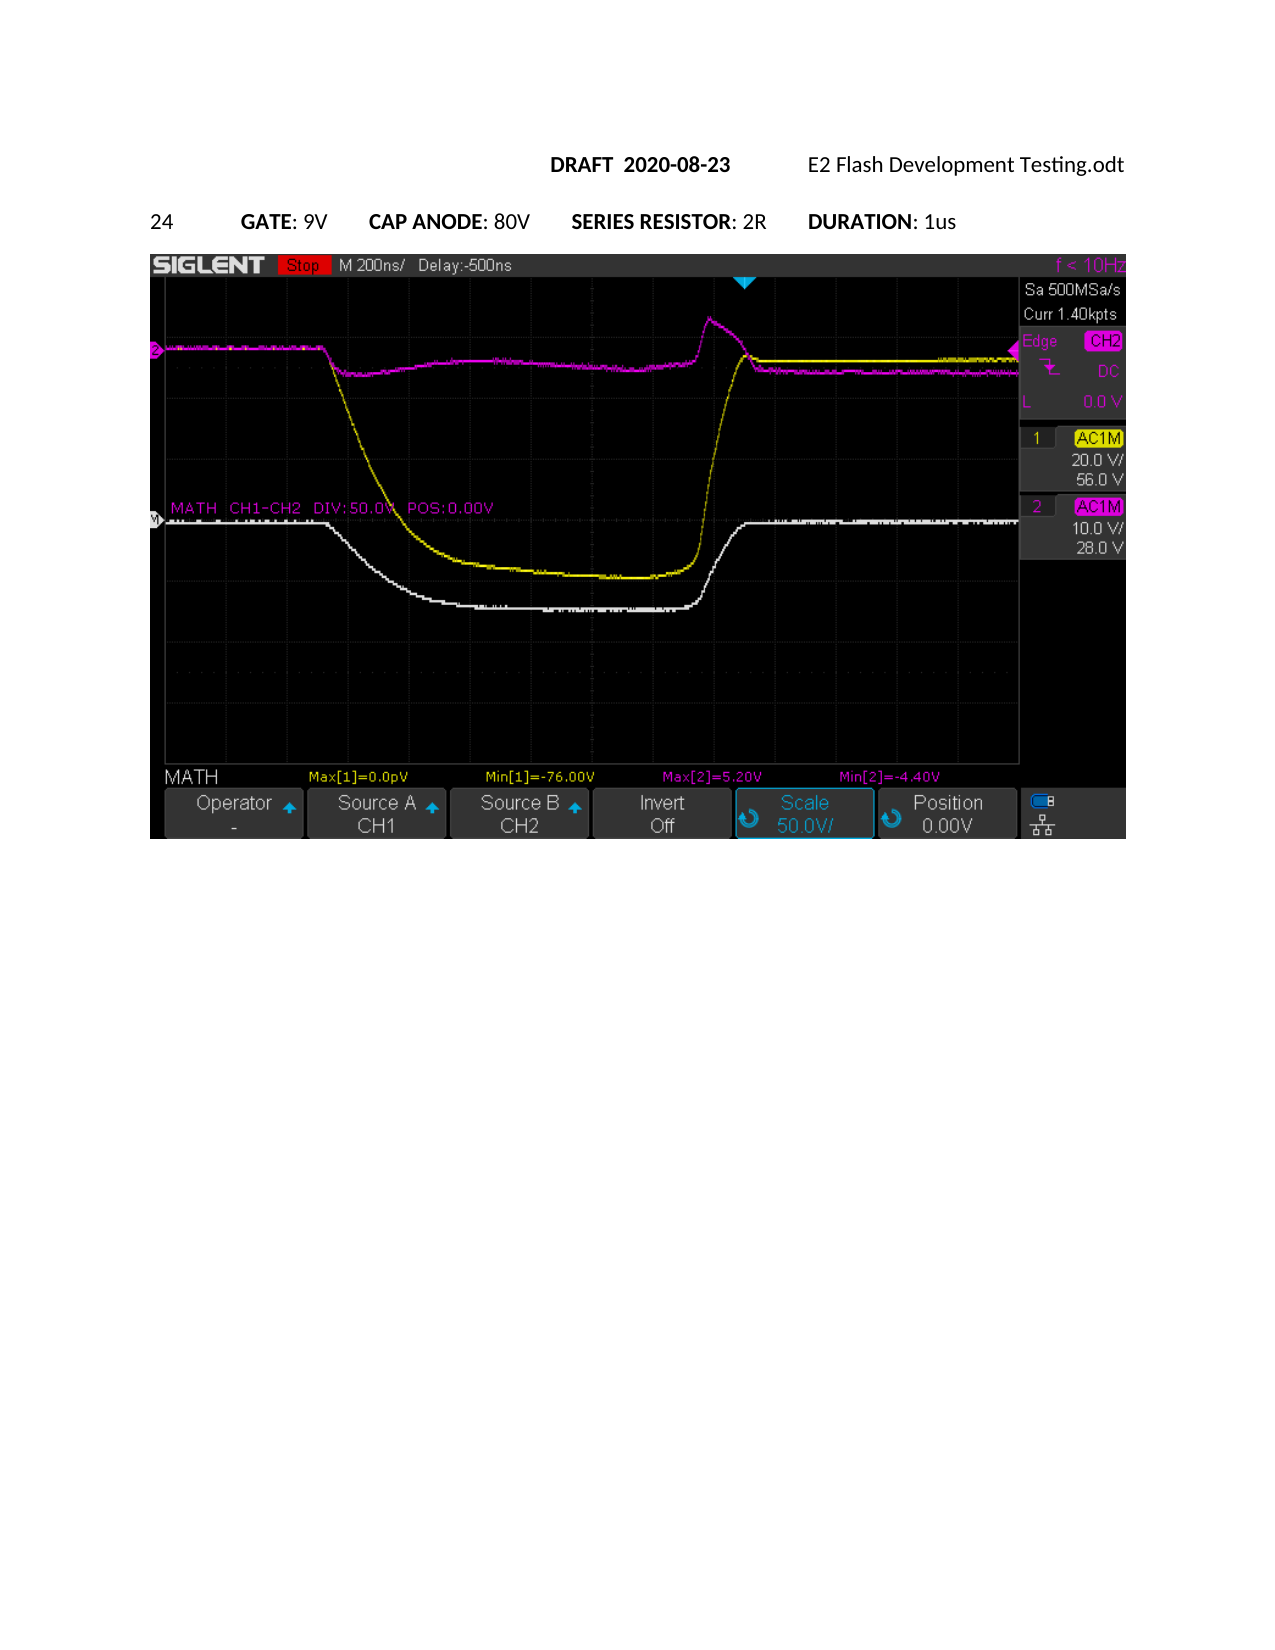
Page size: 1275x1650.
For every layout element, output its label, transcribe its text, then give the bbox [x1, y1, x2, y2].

text 24 GATE: 9V CAP ANODE: 80V SERIES RESISTOR: 2R DURATION: 1us [150, 207, 1125, 236]
picture [150, 254, 1126, 839]
picture [737, 790, 873, 837]
